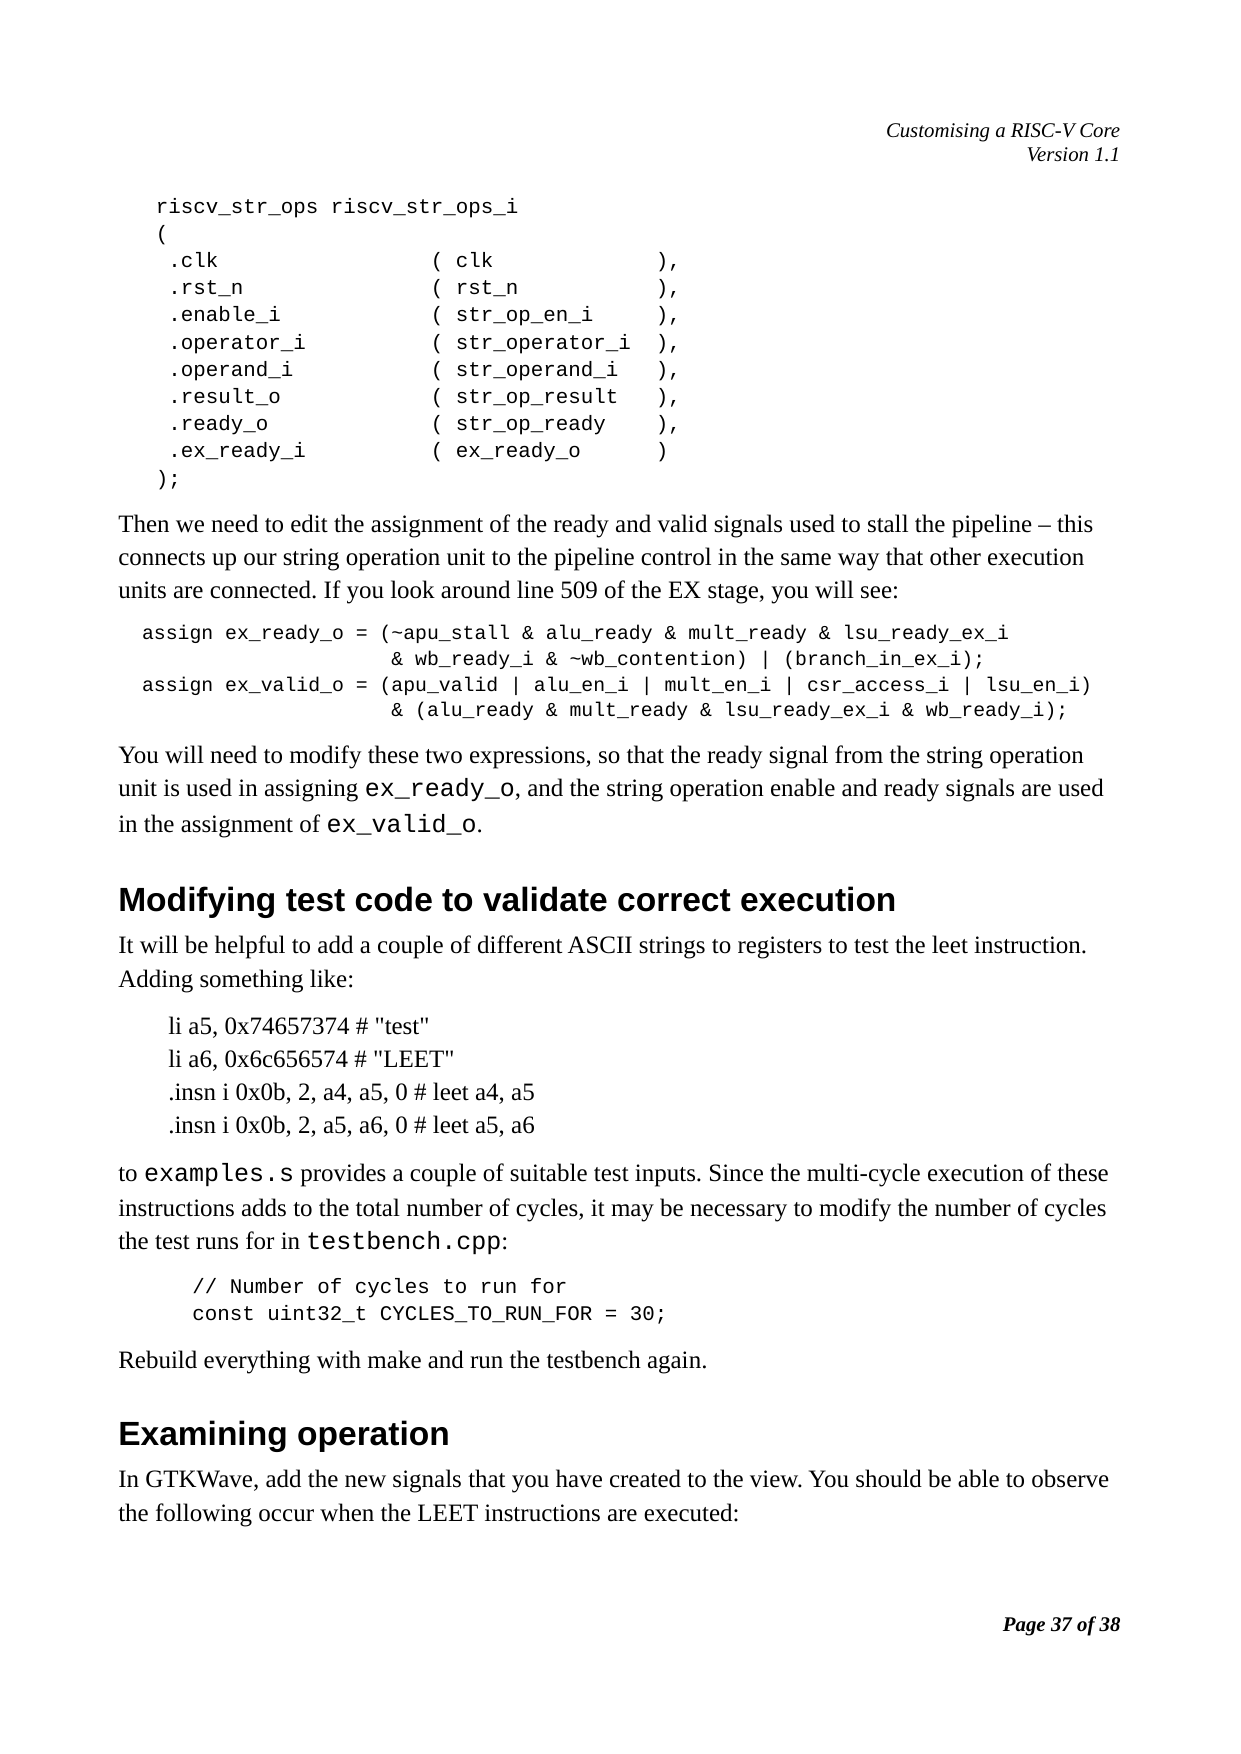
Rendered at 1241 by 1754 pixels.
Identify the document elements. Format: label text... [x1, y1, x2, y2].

text assign ex_ready_o = (~apu_stall & alu_ready & mult_ready & lsu_ready_ex_i & wb_ready_i & ~wb_contention) | (branch_in_ex_i); assign ex_valid_o = (apu_valid | alu_en_i | mult_en_i | csr_access_i | lsu_en_i) & (alu_ready & mult_ready & lsu_ready_ex_i & wb_ready_i); [118, 623, 1122, 723]
text In GTKWave, add the new signals that you have created to the view. You should be able to observe the following occur when the LEET instructions are executed: [118, 1464, 1122, 1526]
subtitle Examining operation [118, 1413, 1122, 1452]
text to examples.s provides a couple of suitable test inputs. Since the multi-cycle execution of these instructions adds to the total number of cycles, it may be necessary to modify the number of cycles the test runs for in testbench.cpp: [118, 1158, 1122, 1257]
text riscv_str_ops riscv_str_ops_i ( .clk ( clk ), .rst_n ( rst_n ), .enable_i ( str_op_en_i ), .operator_i ( str_operator_i ), .operand_i ( str_operand_i ), .result_o ( str_op_result ), .ready_o ( str_op_ready ), .ex_ready_i ( ex_ready_o ) ); [118, 196, 1122, 491]
text Then we need to edit the assignment of the ready and valid signals used to stall the pipeline – this connects up our string operation unit to the pipeline control in the same way that other execution units are connected. If you look around line 509 of the EX stage, you will see: [118, 509, 1122, 604]
text Rebuild everything with make and run the testbench again. [118, 1345, 1122, 1374]
text // Number of cycles to run for const uint32_t CYCLES_TO_RUN_FOR = 30; [118, 1276, 1122, 1327]
text It will be helpful to add a couple of different ASCII strings to registers to test the leet instruction. Adding something like: [118, 931, 1122, 992]
text li a5, 0x74657374 # "test" li a6, 0x6c656574 # "LEET" .insn i 0x0b, 2, a4, a5, 0 # leet a4, a5 .insn i 0x0b, 2, a5, a6, 0 # leet a5, a6 [118, 1011, 1122, 1139]
text You will need to modify these two expressions, so that the ready signal from the string operation unit is used in assigning ex_ready_o, and the string operation enable and ready signals are used in the assignment of ex_valid_o. [118, 741, 1122, 839]
subtitle Modifying test code to validate correct execution [118, 879, 1122, 918]
